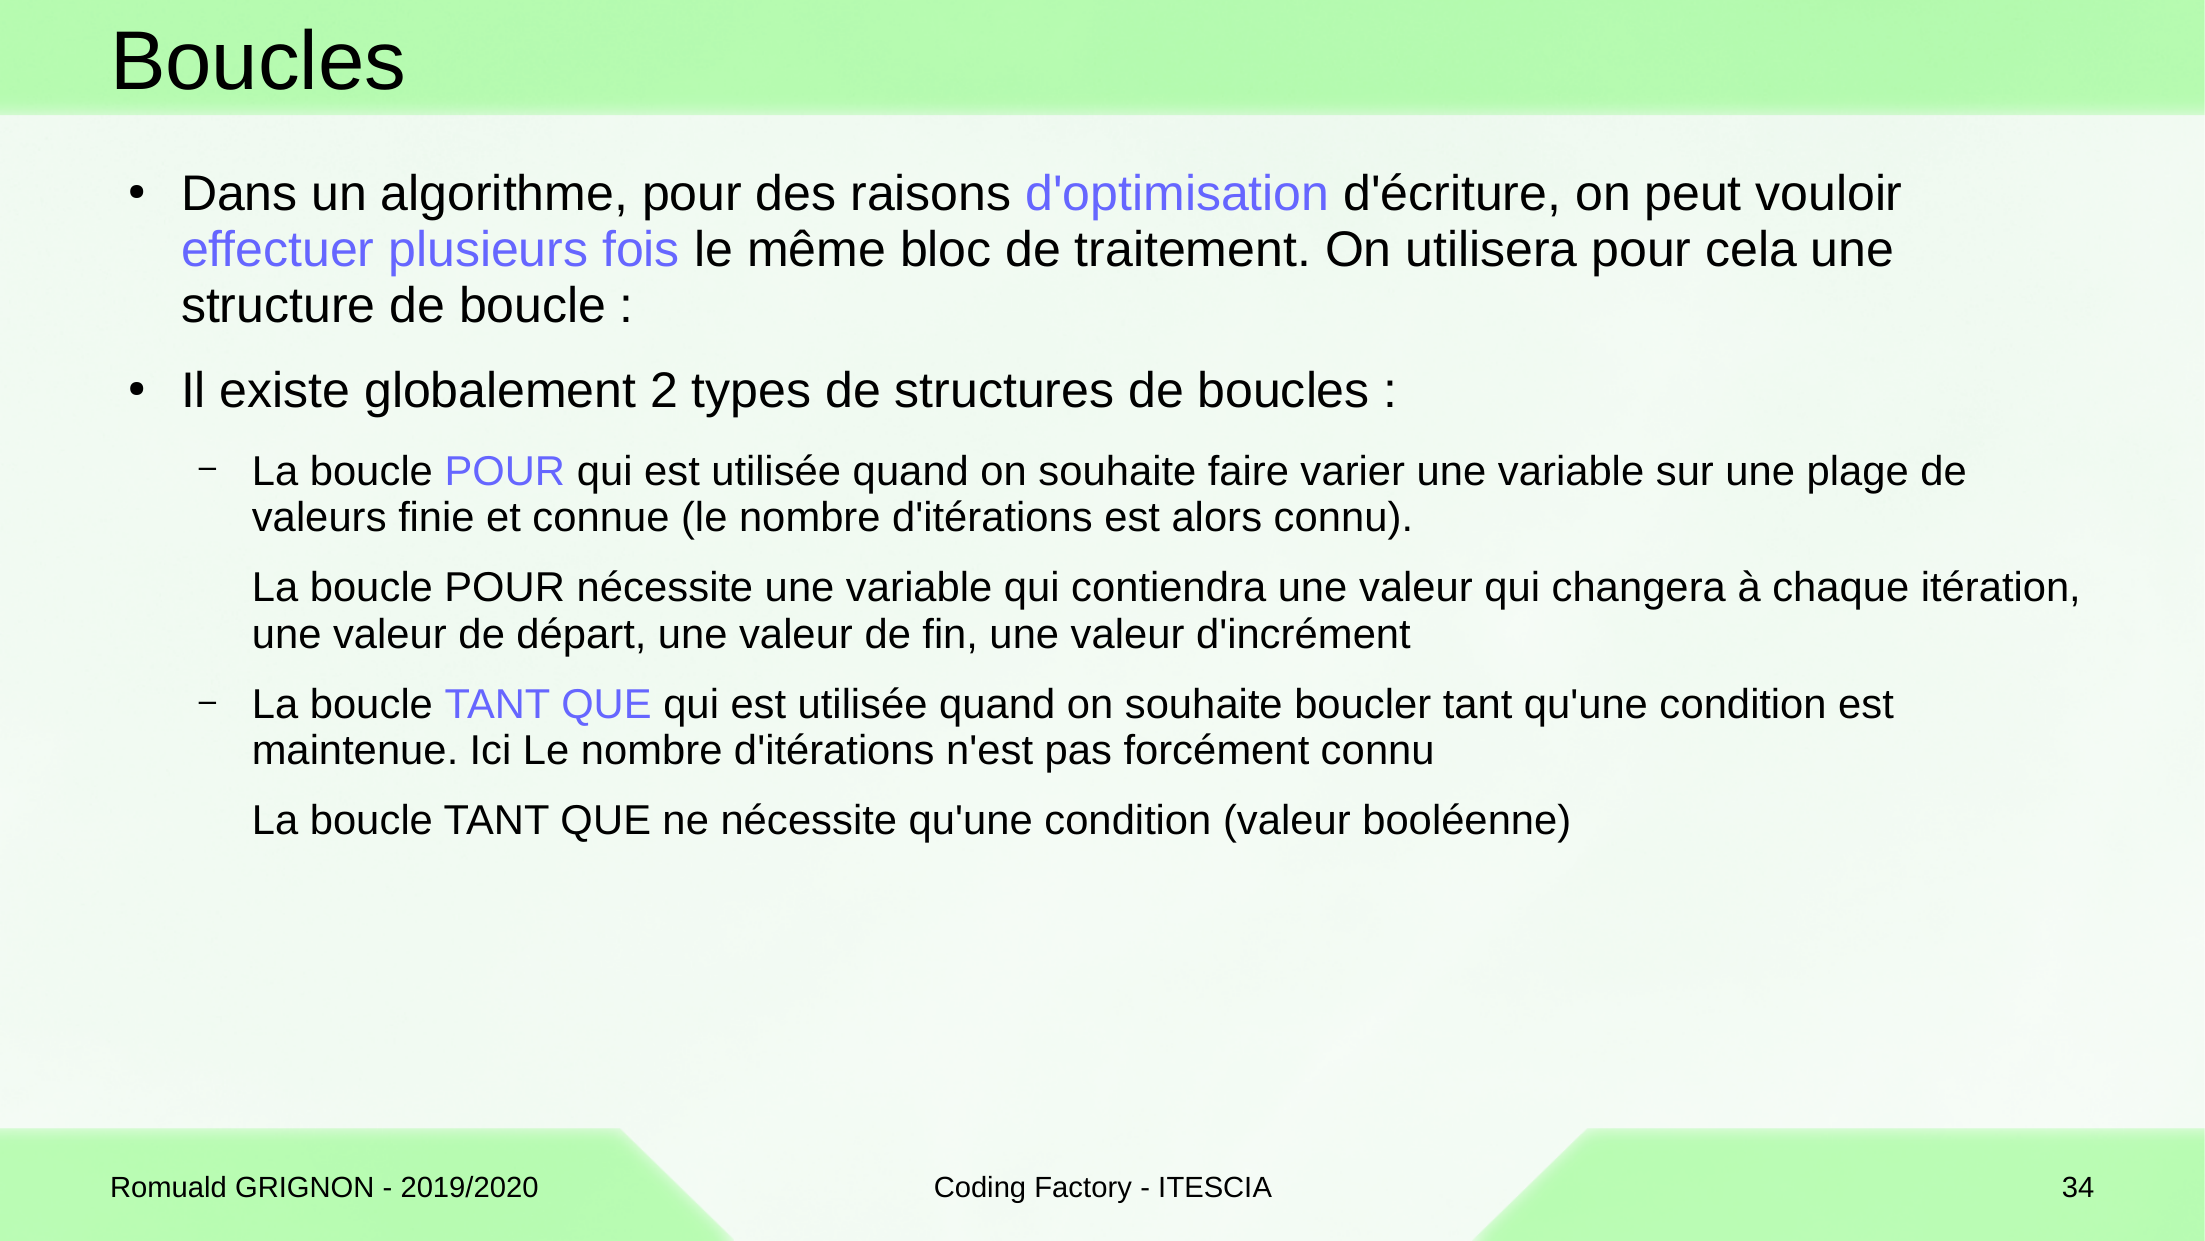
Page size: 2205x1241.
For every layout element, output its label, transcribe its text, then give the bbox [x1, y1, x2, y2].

title Boucles [110, 49, 2095, 236]
picture [0, 0, 2205, 1241]
list Dans un algorithme, pour des raisons d'optimisation d'écriture, on peut vouloir effectuer plusieurs fois le même bloc de traitement. On utilisera pour cela une structure de boucle : Il existe globalement 2 types de structures de boucles : La boucle POUR qui est utilisée quand on souhaite faire varier une variable sur une plage de valeurs finie et connue (le nombre d'itérations est alors connu). La boucle POUR nécessite une variable qui contiendra une valeur qui changera à chaque itération, une valeur de départ, une valeur de fin, une valeur d'incrément La boucle TANT QUE qui est utilisée quand on souhaite boucler tant qu'une condition est maintenue. Ici Le nombre d'itérations n'est pas forcément connu La boucle TANT QUE ne nécessite qu'une condition (valeur booléenne) [110, 236, 2095, 961]
